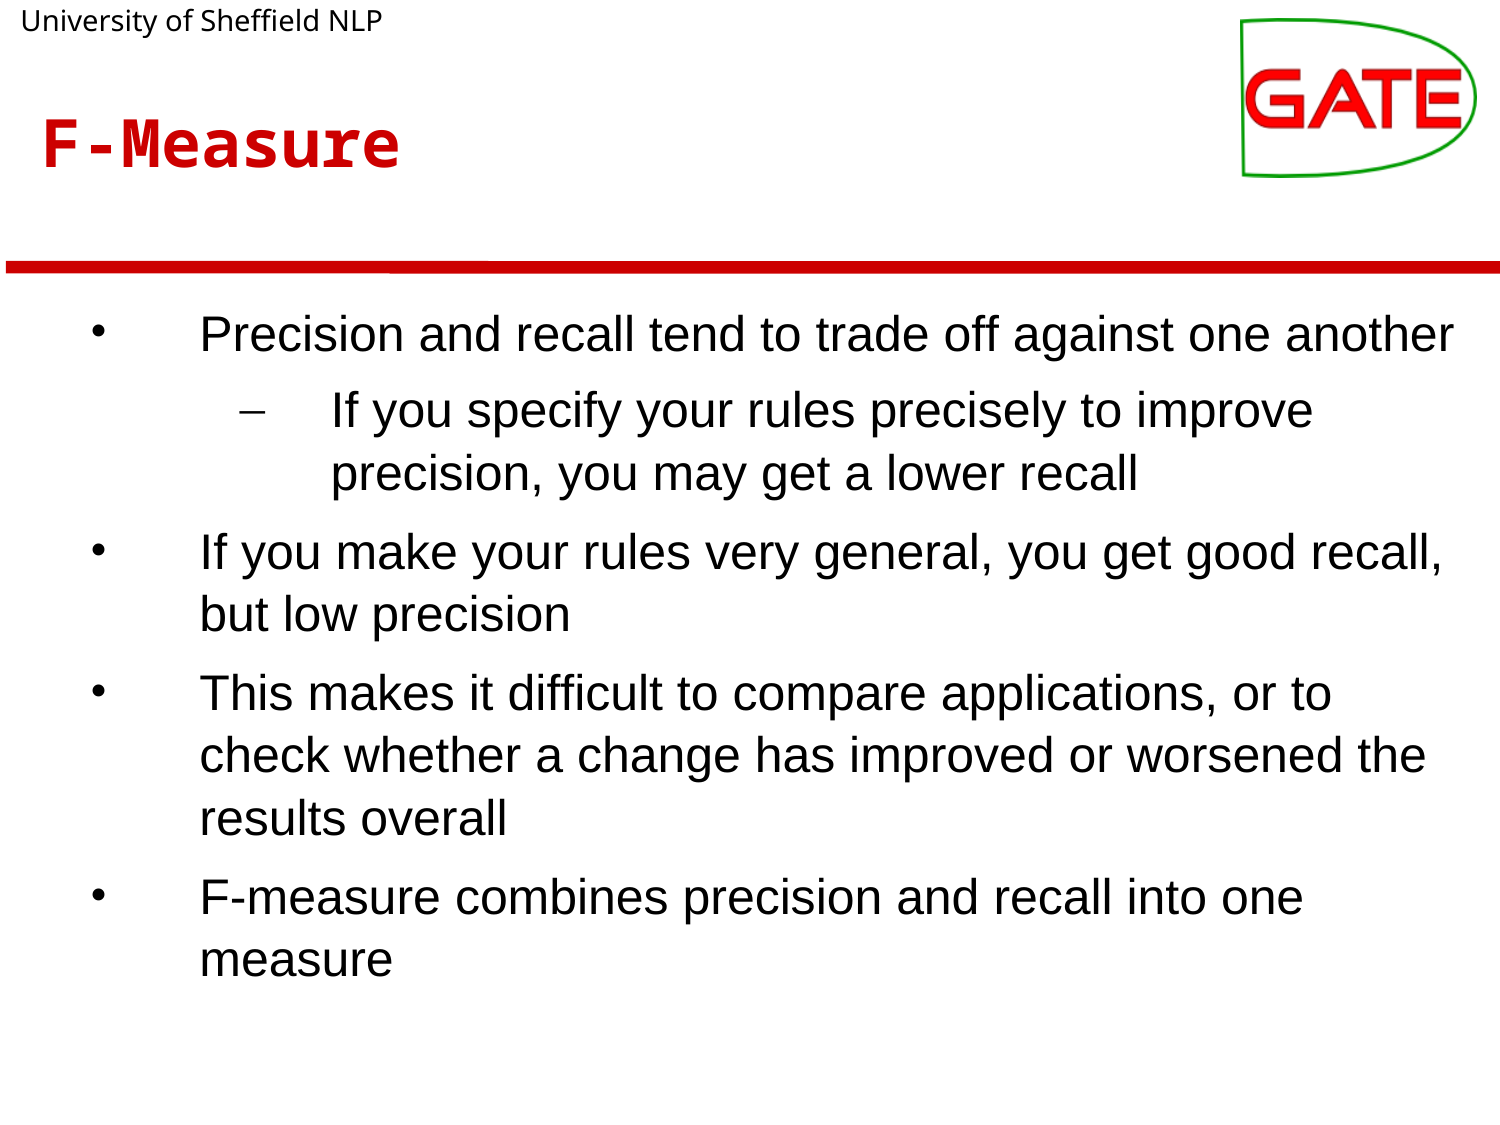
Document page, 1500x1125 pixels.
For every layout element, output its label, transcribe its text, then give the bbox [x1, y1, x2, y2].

title F-Measure [41, 45, 1385, 242]
picture [1240, 18, 1477, 178]
list Precision and recall tend to trade off against one another If you specify your rules precisely to improve precision, you may get a lower recall If you make your rules very general, you get good recall, but low precision This makes it difficult to compare applications, or to check whether a change has improved or worsened the results overall F-measure combines precision and recall into one measure [74, 290, 1477, 1033]
